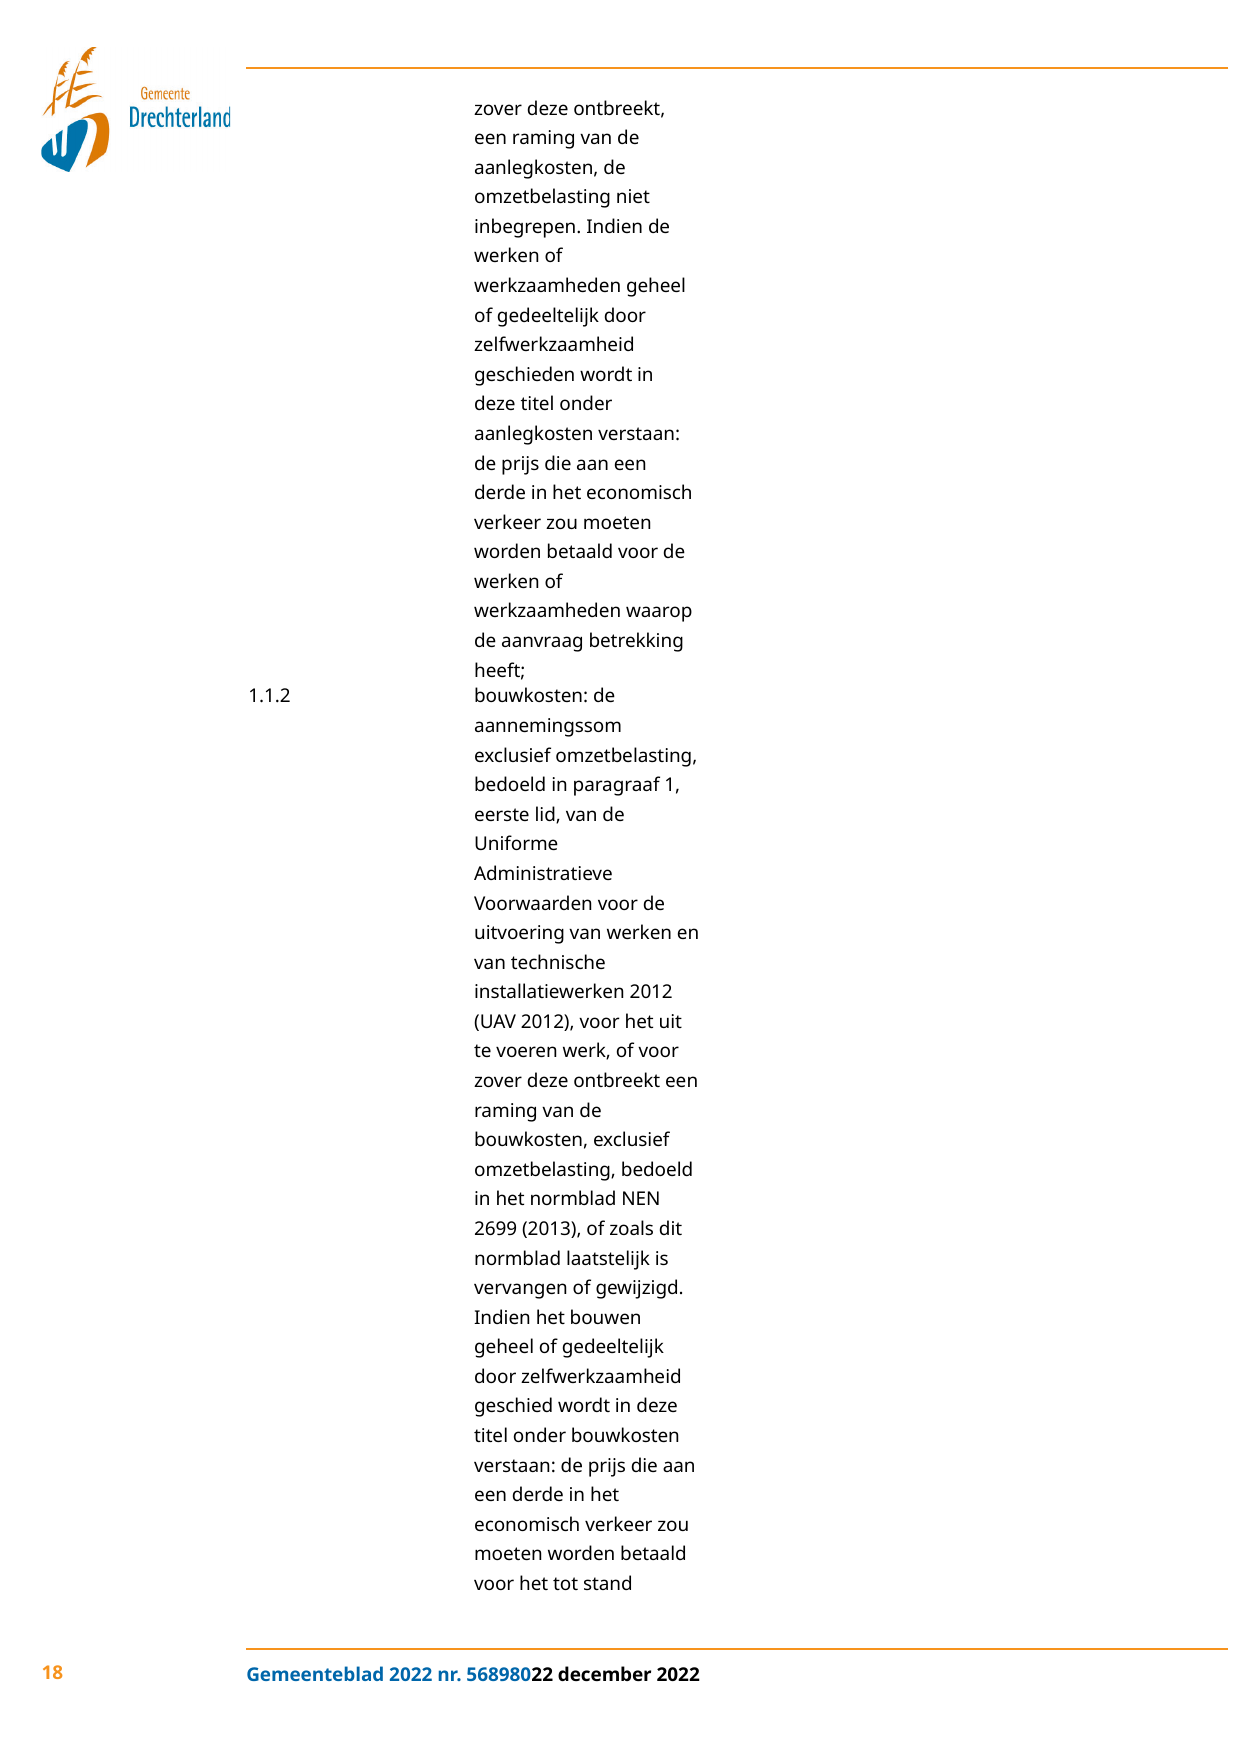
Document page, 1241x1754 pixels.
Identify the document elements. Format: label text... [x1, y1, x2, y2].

table_cell zover deze ontbreekt, een raming van de aanlegkosten, de omzetbelasting niet inbegrepen. Indien de werken of werkzaamheden geheel of gedeeltelijk door zelfwerkzaamheid geschieden wordt in deze titel onder aanlegkosten verstaan: de prijs die aan een derde in het economisch verkeer zou moeten worden betaald voor de werken of werkzaamheden waarop de aanvraag betrekking heeft; [474, 95, 700, 683]
table_cell [926, 95, 1152, 683]
table_cell [248, 95, 474, 683]
table_cell bouwkosten: de aannemingssom exclusief omzetbelasting, bedoeld in paragraaf 1, eerste lid, van de Uniforme Administratieve Voorwaarden voor de uitvoering van werken en van technische installatiewerken 2012 (UAV 2012), voor het uit te voeren werk, of voor zover deze ontbreekt een raming van de bouwkosten, exclusief omzetbelasting, bedoeld in het normblad NEN 2699 (2013), of zoals dit normblad laatstelijk is vervangen of gewijzigd. Indien het bouwen geheel of gedeeltelijk door zelfwerkzaamheid geschied wordt in deze titel onder bouwkosten verstaan: de prijs die aan een derde in het economisch verkeer zou moeten worden betaald voor het tot stand [474, 683, 700, 1596]
table_cell [700, 683, 926, 1596]
table_cell [700, 95, 926, 683]
picture [226, 115, 231, 124]
picture [41, 47, 231, 172]
table_cell [926, 683, 1152, 1596]
table_cell 1.1.2 [248, 683, 474, 1596]
picture [41, 158, 64, 172]
